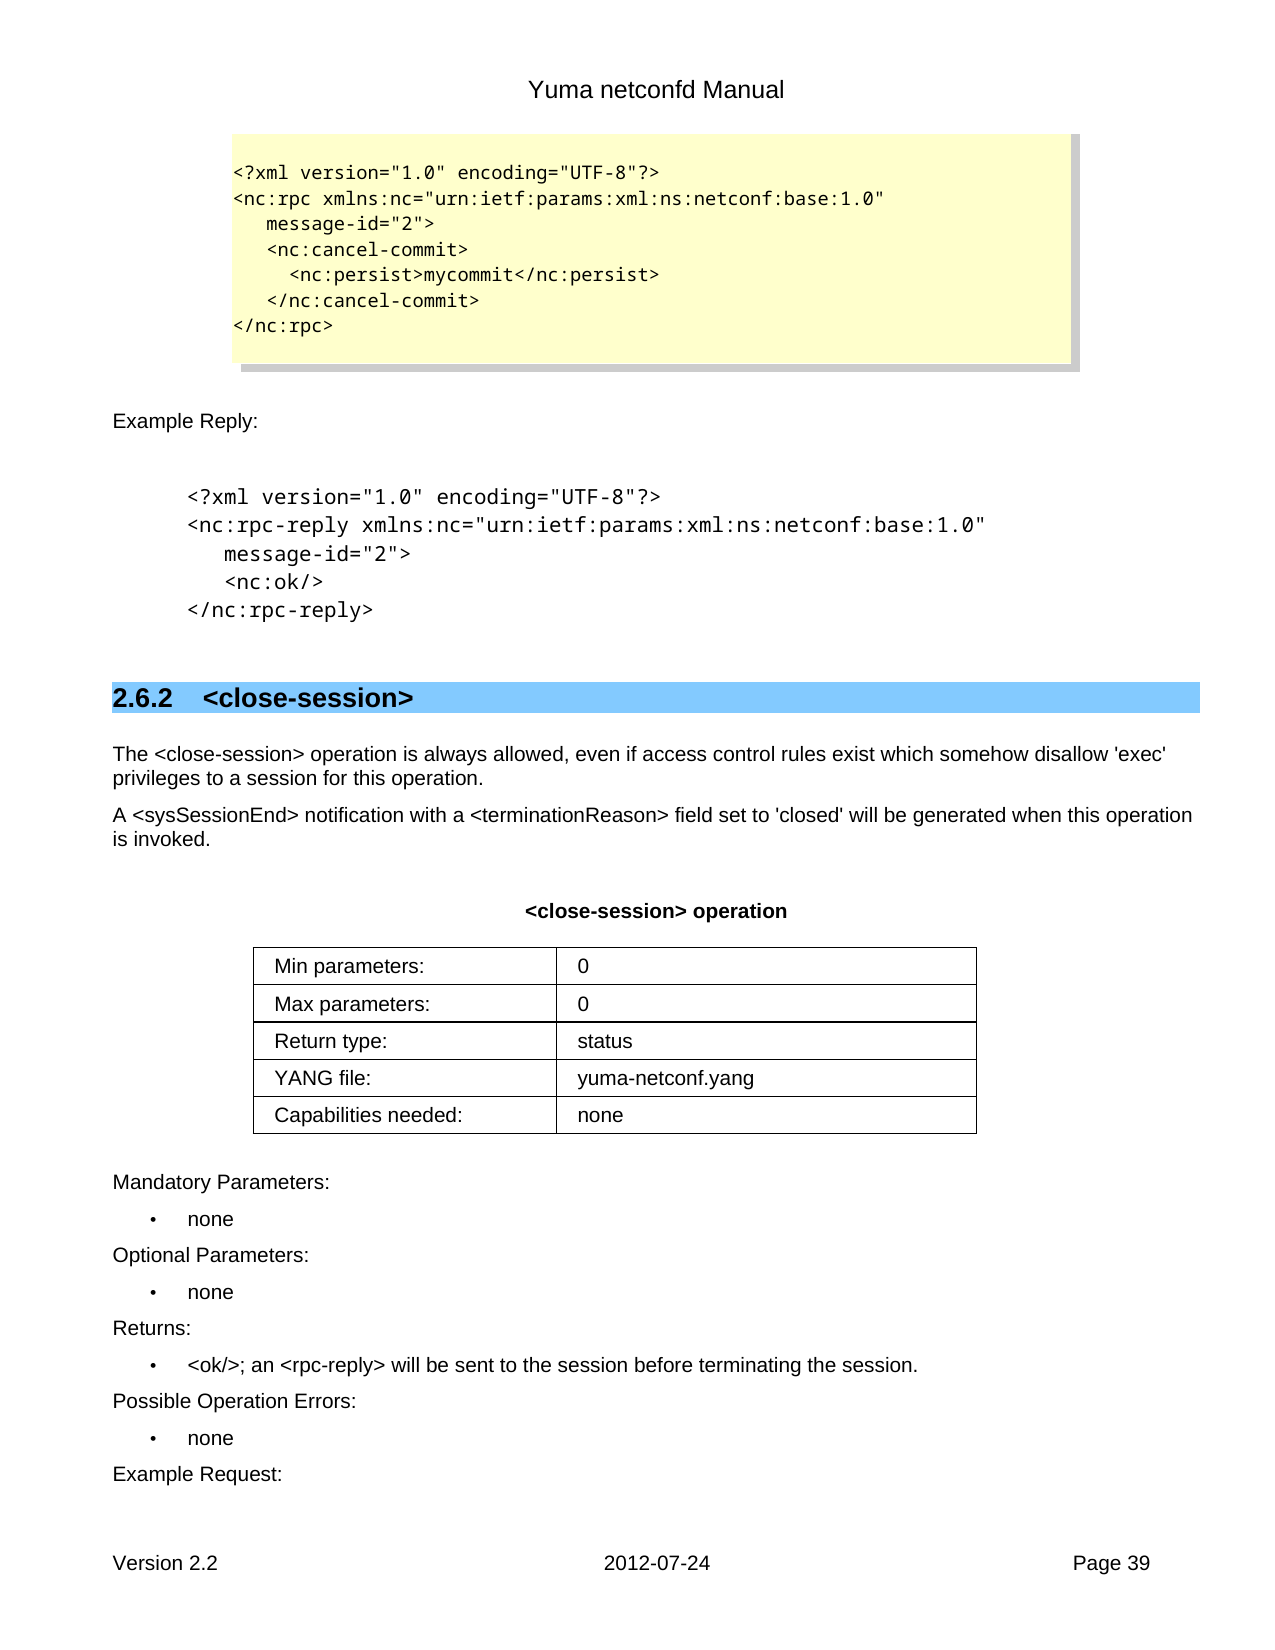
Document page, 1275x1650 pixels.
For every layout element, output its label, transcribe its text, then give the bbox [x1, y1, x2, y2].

text message-id="2"> [186, 539, 1200, 567]
list <ok/>; an <rpc-reply> will be sent to the session before terminating the session. [150, 1352, 1200, 1376]
text Example Reply: [112, 409, 1200, 433]
text Mandatory Parameters: [112, 1170, 1200, 1194]
table_cell Capabilities needed: [254, 1097, 556, 1133]
table_header Min parameters: [254, 948, 556, 984]
text </nc:rpc> [232, 312, 1071, 338]
table_header 0 [557, 948, 976, 984]
text <nc:rpc xmlns:nc="urn:ietf:params:xml:ns:netconf:base:1.0" [232, 185, 1071, 210]
text <nc:cancel-commit> <nc:persist>mycommit</nc:persist> </nc:cancel-commit> [232, 236, 1071, 312]
table_cell Max parameters: [254, 985, 556, 1021]
list none [150, 1207, 1200, 1231]
text Example Request: [112, 1462, 1200, 1486]
text Returns: [112, 1316, 1200, 1340]
subtitle <close-session> operation [127, 899, 1185, 923]
text The <close-session> operation is always allowed, even if access control rules exist which somehow disallow 'exec' privileges to a session for this operation. [112, 742, 1200, 790]
subtitle <close-session> [112, 682, 1200, 713]
table_cell Return type: [254, 1023, 556, 1058]
table_cell yuma-netconf.yang [557, 1060, 976, 1096]
table_cell 0 [557, 985, 976, 1021]
text <?xml version="1.0" encoding="UTF-8"?> [232, 159, 1071, 185]
text <?xml version="1.0" encoding="UTF-8"?> [186, 482, 1200, 510]
table_cell status [557, 1023, 976, 1058]
text message-id="2"> [232, 210, 1071, 236]
table_cell none [557, 1097, 976, 1133]
text <nc:ok/> [186, 567, 1200, 596]
list none [150, 1279, 1200, 1303]
text A <sysSessionEnd> notification with a <terminationReason> field set to 'closed' will be generated when this operation is invoked. [112, 802, 1200, 850]
text <nc:rpc-reply xmlns:nc="urn:ietf:params:xml:ns:netconf:base:1.0" [186, 510, 1200, 539]
table_cell YANG file: [254, 1060, 556, 1096]
text Possible Operation Errors: [112, 1389, 1200, 1413]
text </nc:rpc-reply> [186, 596, 1200, 624]
list none [150, 1425, 1200, 1449]
text Optional Parameters: [112, 1243, 1200, 1267]
